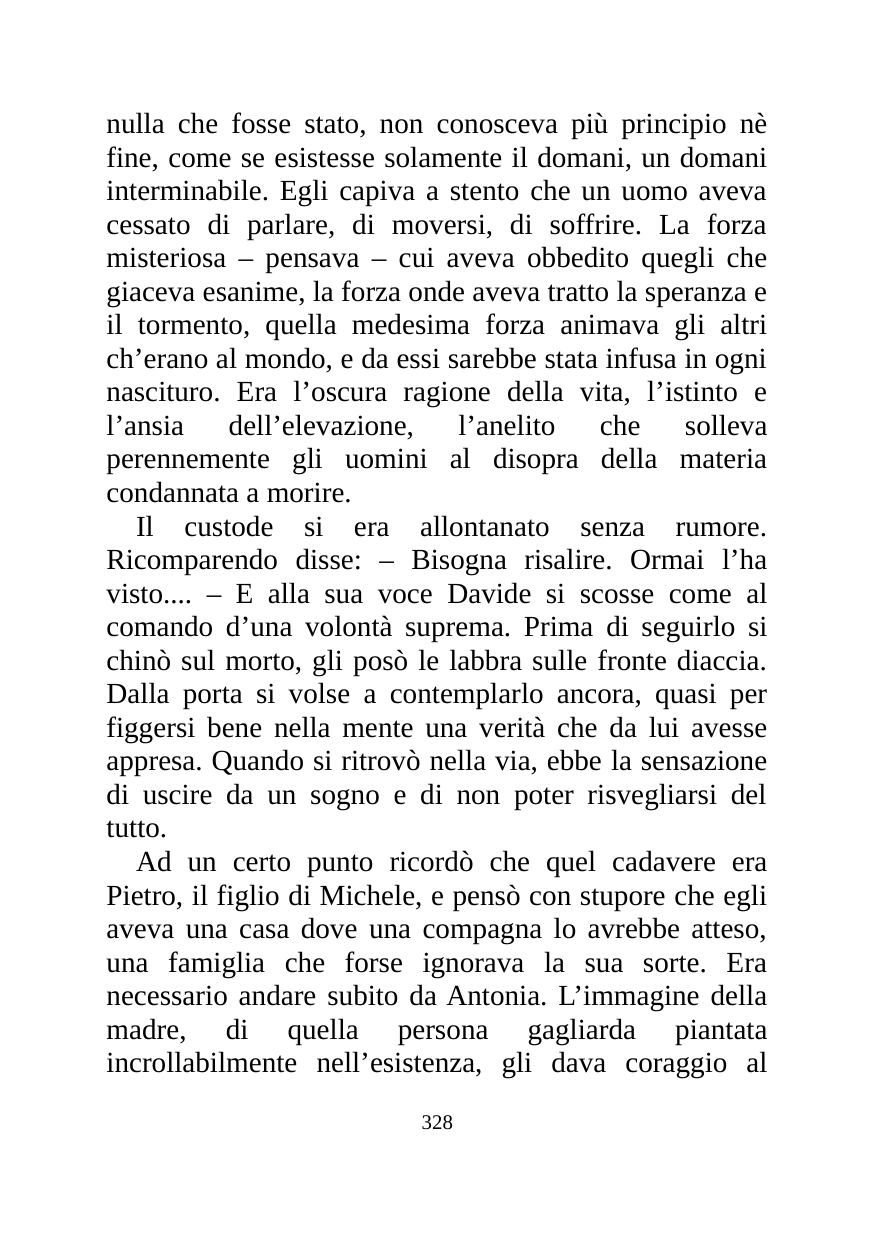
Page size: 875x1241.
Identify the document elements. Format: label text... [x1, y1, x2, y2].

text Il custode si era allontanato senza rumore. Ricomparendo disse: – Bisogna risalire. Ormai l’ha visto.... – E alla sua voce Davide si scosse come al comando d’una volontà suprema. Prima di seguirlo si chinò sul morto, gli posò le labbra sulle fronte diaccia. Dalla porta si volse a contemplarlo ancora, quasi per figgersi bene nella mente una verità che da lui avesse appresa. Quando si ritrovò nella via, ebbe la sensazione di uscire da un sogno e di non poter risvegliarsi del tutto. [106, 509, 768, 844]
text nulla che fosse stato, non conosceva più principio nè fine, come se esistesse solamente il domani, un domani interminabile. Egli capiva a stento che un uomo aveva cessato di parlare, di moversi, di soffrire. La forza misteriosa – pensava – cui aveva obbedito quegli che giaceva esanime, la forza onde aveva tratto la speranza e il tormento, quella medesima forza animava gli altri ch’erano al mondo, e da essi sarebbe stata infusa in ogni nascituro. Era l’oscura ragione della vita, l’istinto e l’ansia dell’elevazione, l’anelito che solleva perennemente gli uomini al disopra della materia condannata a morire. [106, 106, 768, 509]
text Ad un certo punto ricordò che quel cadavere era Pietro, il figlio di Michele, e pensò con stupore che egli aveva una casa dove una compagna lo avrebbe atteso, una famiglia che forse ignorava la sua sorte. Era necessario andare subito da Antonia. L’immagine della madre, di quella persona gagliarda piantata incrollabilmente nell’esistenza, gli dava coraggio al [106, 844, 768, 1079]
